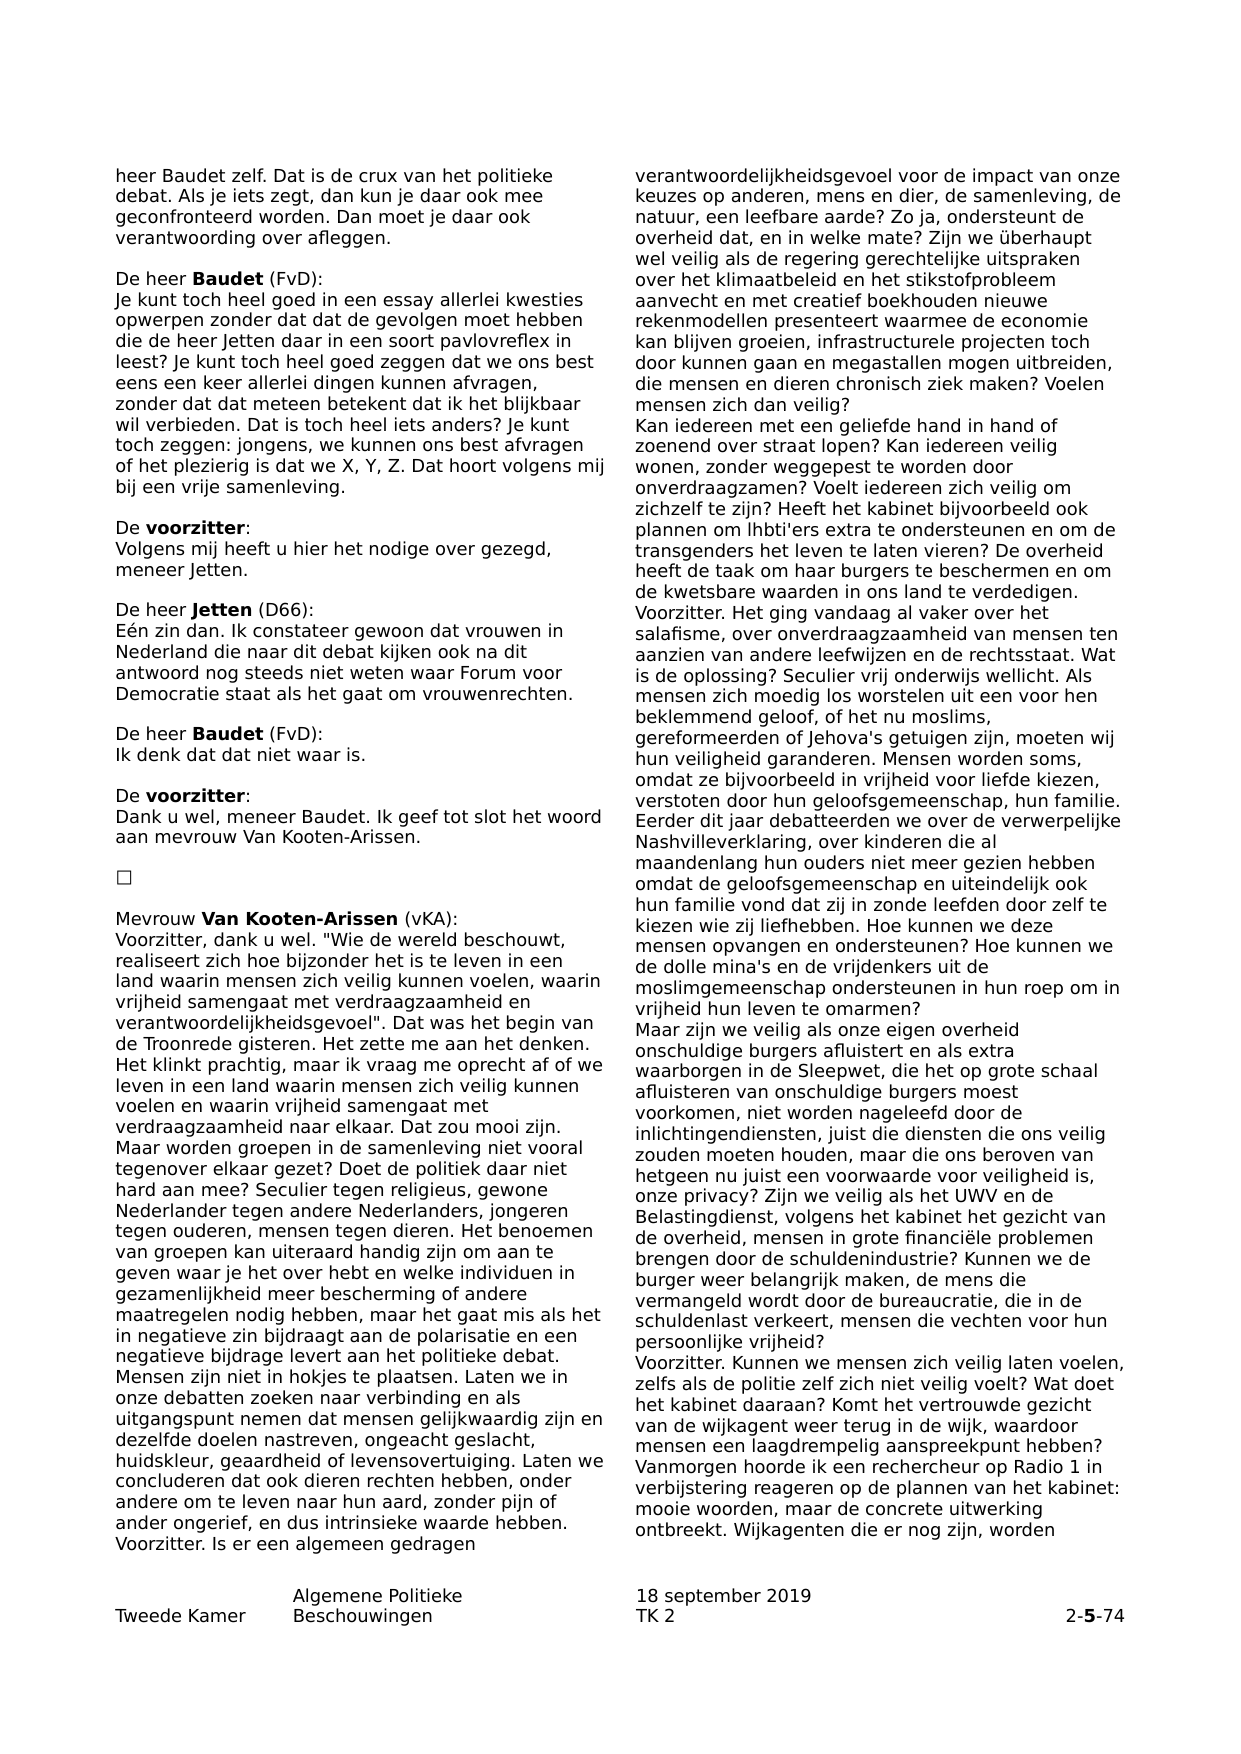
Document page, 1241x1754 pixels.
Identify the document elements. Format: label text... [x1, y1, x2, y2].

text Je kunt toch heel goed in een essay allerlei kwesties opwerpen zonder dat dat de gevolgen moet hebben die de heer Jetten daar in een soort pavlovreflex in leest? Je kunt toch heel goed zeggen dat we ons best eens een keer allerlei dingen kunnen afvragen, zonder dat dat meteen betekent dat ik het blijkbaar wil verbieden. Dat is toch heel iets anders? Je kunt toch zeggen: jongens, we kunnen ons best afvragen of het plezierig is dat we X, Y, Z. Dat hoort volgens mij bij een vrije samenleving. [115, 289, 605, 498]
text verantwoordelijkheidsgevoel voor de impact van onze keuzes op anderen, mens en dier, de samenleving, de natuur, een leefbare aarde? Zo ja, ondersteunt de overheid dat, en in welke mate? Zijn we überhaupt wel veilig als de regering gerechtelijke uitspraken over het klimaatbeleid en het stikstofprobleem aanvecht en met creatief boekhouden nieuwe rekenmodellen presenteert waarmee de economie kan blijven groeien, infrastructurele projecten toch door kunnen gaan en megastallen mogen uitbreiden, die mensen en dieren chronisch ziek maken? Voelen mensen zich dan veilig? [635, 165, 1125, 415]
text De heer Baudet (FvD): [115, 724, 605, 745]
text Ik denk dat dat niet waar is. [115, 745, 605, 766]
text Maar zijn we veilig als onze eigen overheid onschuldige burgers afluistert en als extra waarborgen in de Sleepwet, die het op grote schaal afluisteren van onschuldige burgers moest voorkomen, niet worden nageleefd door de inlichtingendiensten, juist die diensten die ons veilig zouden moeten houden, maar die ons beroven van hetgeen nu juist een voorwaarde voor veiligheid is, onze privacy? Zijn we veilig als het UWV en de Belastingdienst, volgens het kabinet het gezicht van de overheid, mensen in grote financiële problemen brengen door de schuldenindustrie? Kunnen we de burger weer belangrijk maken, de mens die vermangeld wordt door de bureaucratie, die in de schuldenlast verkeert, mensen die vechten voor hun persoonlijke vrijheid? [635, 1019, 1125, 1353]
text Voorzitter. Het ging vandaag al vaker over het salafisme, over onverdraagzaamheid van mensen ten aanzien van andere leefwijzen en de rechtsstaat. Wat is de oplossing? Seculier vrij onderwijs wellicht. Als mensen zich moedig los worstelen uit een voor hen beklemmend geloof, of het nu moslims, gereformeerden of Jehova's getuigen zijn, moeten wij hun veiligheid garanderen. Mensen worden soms, omdat ze bijvoorbeeld in vrijheid voor liefde kiezen, verstoten door hun geloofsgemeenschap, hun familie. Eerder dit jaar debatteerden we over de verwerpelijke Nashvilleverklaring, over kinderen die al maandenlang hun ouders niet meer gezien hebben omdat de geloofsgemeenschap en uiteindelijk ook hun familie vond dat zij in zonde leefden door zelf te kiezen wie zij liefhebben. Hoe kunnen we deze mensen opvangen en ondersteunen? Hoe kunnen we de dolle mina's en de vrijdenkers uit de moslimgemeenschap ondersteunen in hun roep om in vrijheid hun leven te omarmen? [635, 603, 1125, 1019]
text Mevrouw Van Kooten-Arissen (vKA): [115, 909, 605, 929]
text ⬜ [115, 868, 605, 889]
text Kan iedereen met een geliefde hand in hand of zoenend over straat lopen? Kan iedereen veilig wonen, zonder weggepest te worden door onverdraagzamen? Voelt iedereen zich veilig om zichzelf te zijn? Heeft het kabinet bijvoorbeeld ook plannen om lhbti'ers extra te ondersteunen en om de transgenders het leven te laten vieren? De overheid heeft de taak om haar burgers te beschermen en om de kwetsbare waarden in ons land te verdedigen. [635, 415, 1125, 603]
text heer Baudet zelf. Dat is de crux van het politieke debat. Als je iets zegt, dan kun je daar ook mee geconfronteerd worden. Dan moet je daar ook verantwoording over afleggen. [115, 165, 605, 249]
text De voorzitter: [115, 518, 605, 538]
text Voorzitter. Kunnen we mensen zich veilig laten voelen, zelfs als de politie zelf zich niet veilig voelt? Wat doet het kabinet daaraan? Komt het vertrouwde gezicht van de wijkagent weer terug in de wijk, waardoor mensen een laagdrempelig aanspreekpunt hebben? Vanmorgen hoorde ik een rechercheur op Radio 1 in verbijstering reageren op de plannen van het kabinet: mooie woorden, maar de concrete uitwerking ontbreekt. Wijkagenten die er nog zijn, worden [635, 1353, 1125, 1540]
text Eén zin dan. Ik constateer gewoon dat vrouwen in Nederland die naar dit debat kijken ook na dit antwoord nog steeds niet weten waar Forum voor Democratie staat als het gaat om vrouwenrechten. [115, 621, 605, 704]
text Dank u wel, meneer Baudet. Ik geef tot slot het woord aan mevrouw Van Kooten-Arissen. [115, 806, 605, 848]
text Voorzitter. Is er een algemeen gedragen [115, 1534, 605, 1554]
text De voorzitter: [115, 786, 605, 806]
text Volgens mij heeft u hier het nodige over gezegd, meneer Jetten. [115, 538, 605, 580]
text De heer Baudet (FvD): [115, 269, 605, 289]
text Voorzitter, dank u wel. "Wie de wereld beschouwt, realiseert zich hoe bijzonder het is te leven in een land waarin mensen zich veilig kunnen voelen, waarin vrijheid samengaat met verdraagzaamheid en verantwoordelijkheidsgevoel". Dat was het begin van de Troonrede gisteren. Het zette me aan het denken. Het klinkt prachtig, maar ik vraag me oprecht af of we leven in een land waarin mensen zich veilig kunnen voelen en waarin vrijheid samengaat met verdraagzaamheid naar elkaar. Dat zou mooi zijn. Maar worden groepen in de samenleving niet vooral tegenover elkaar gezet? Doet de politiek daar niet hard aan mee? Seculier tegen religieus, gewone Nederlander tegen andere Nederlanders, jongeren tegen ouderen, mensen tegen dieren. Het benoemen van groepen kan uiteraard handig zijn om aan te geven waar je het over hebt en welke individuen in gezamenlijkheid meer bescherming of andere maatregelen nodig hebben, maar het gaat mis als het in negatieve zin bijdraagt aan de polarisatie en een negatieve bijdrage levert aan het politieke debat. Mensen zijn niet in hokjes te plaatsen. Laten we in onze debatten zoeken naar verbinding en als uitgangspunt nemen dat mensen gelijkwaardig zijn en dezelfde doelen nastreven, ongeacht geslacht, huidskleur, geaardheid of levensovertuiging. Laten we concluderen dat ook dieren rechten hebben, onder andere om te leven naar hun aard, zonder pijn of ander ongerief, en dus intrinsieke waarde hebben. [115, 929, 605, 1534]
text De heer Jetten (D66): [115, 600, 605, 621]
